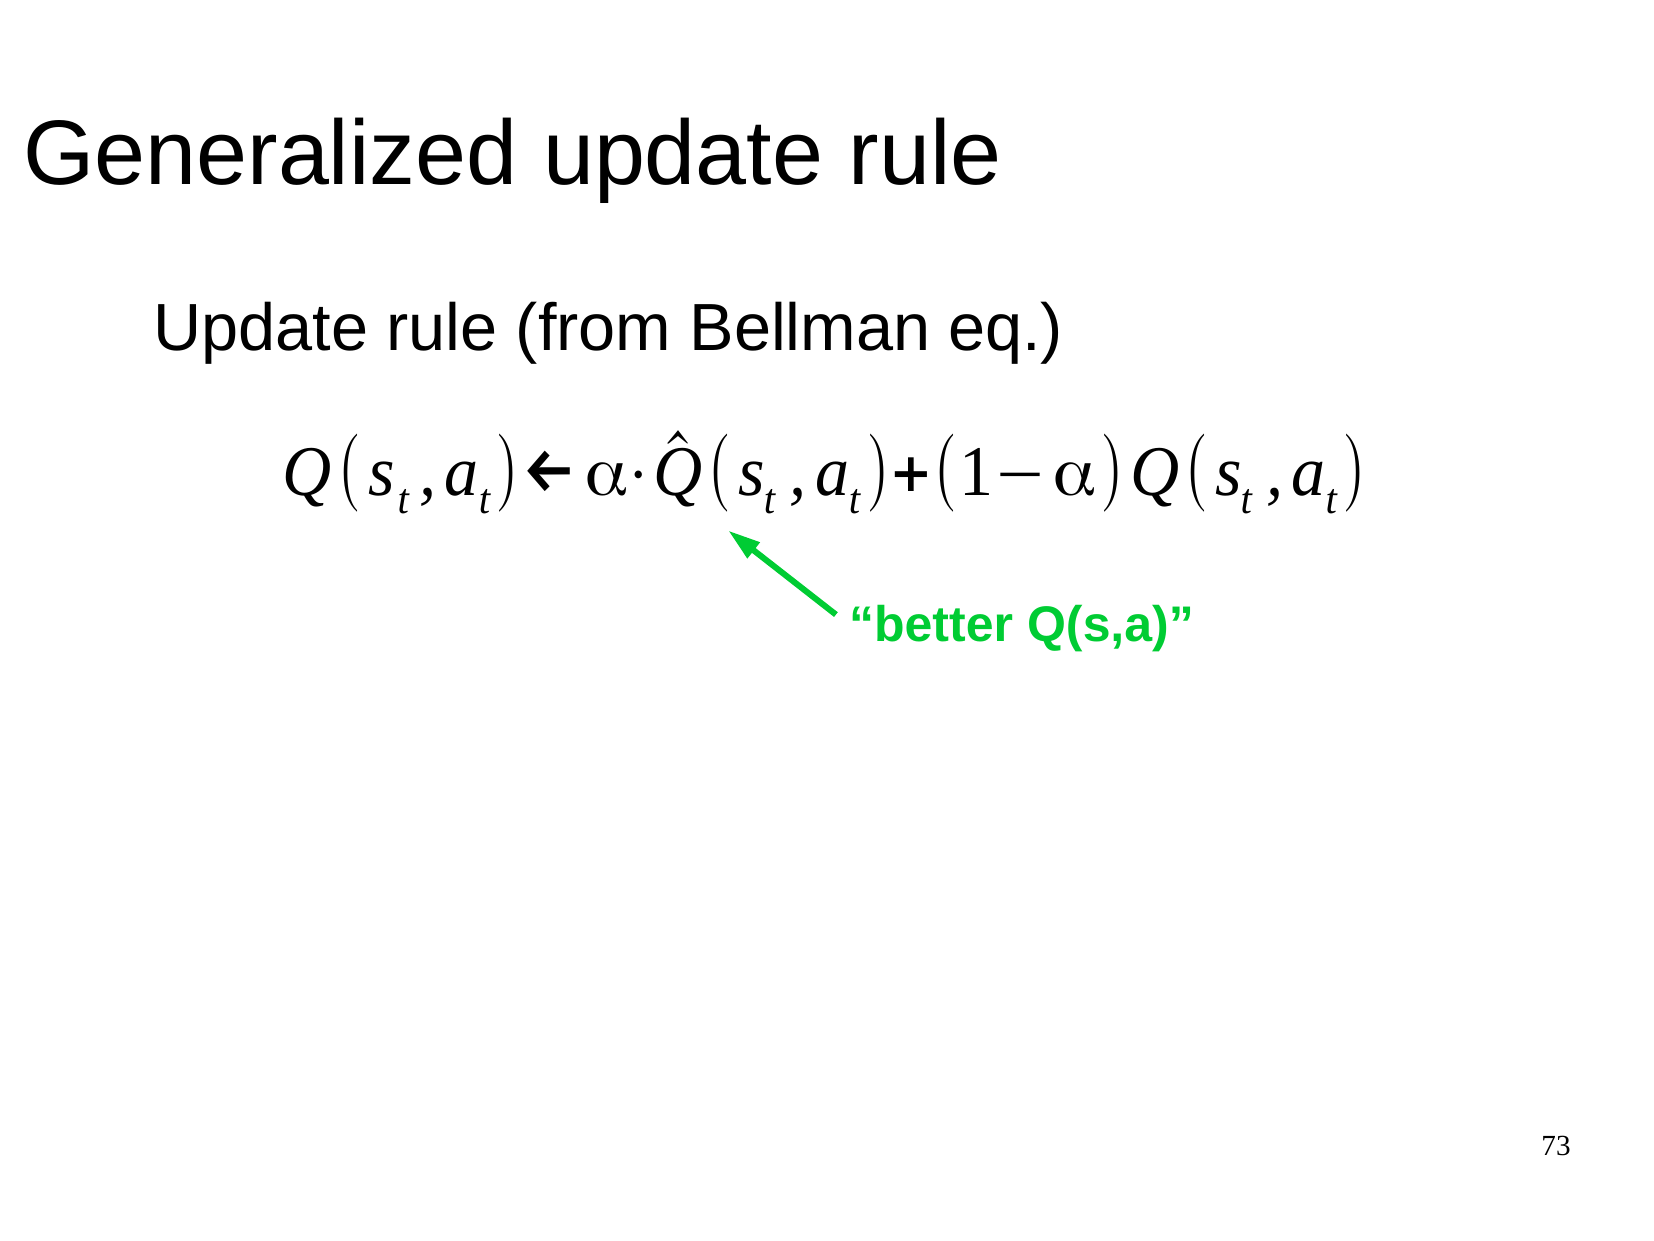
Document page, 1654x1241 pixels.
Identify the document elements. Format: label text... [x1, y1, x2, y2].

title Generalized update rule [23, 49, 1512, 257]
text_box “better Q(s,a)” [831, 586, 1213, 717]
list Update rule (from Bellman eq.) [82, 290, 1571, 1010]
chart [265, 424, 1383, 523]
